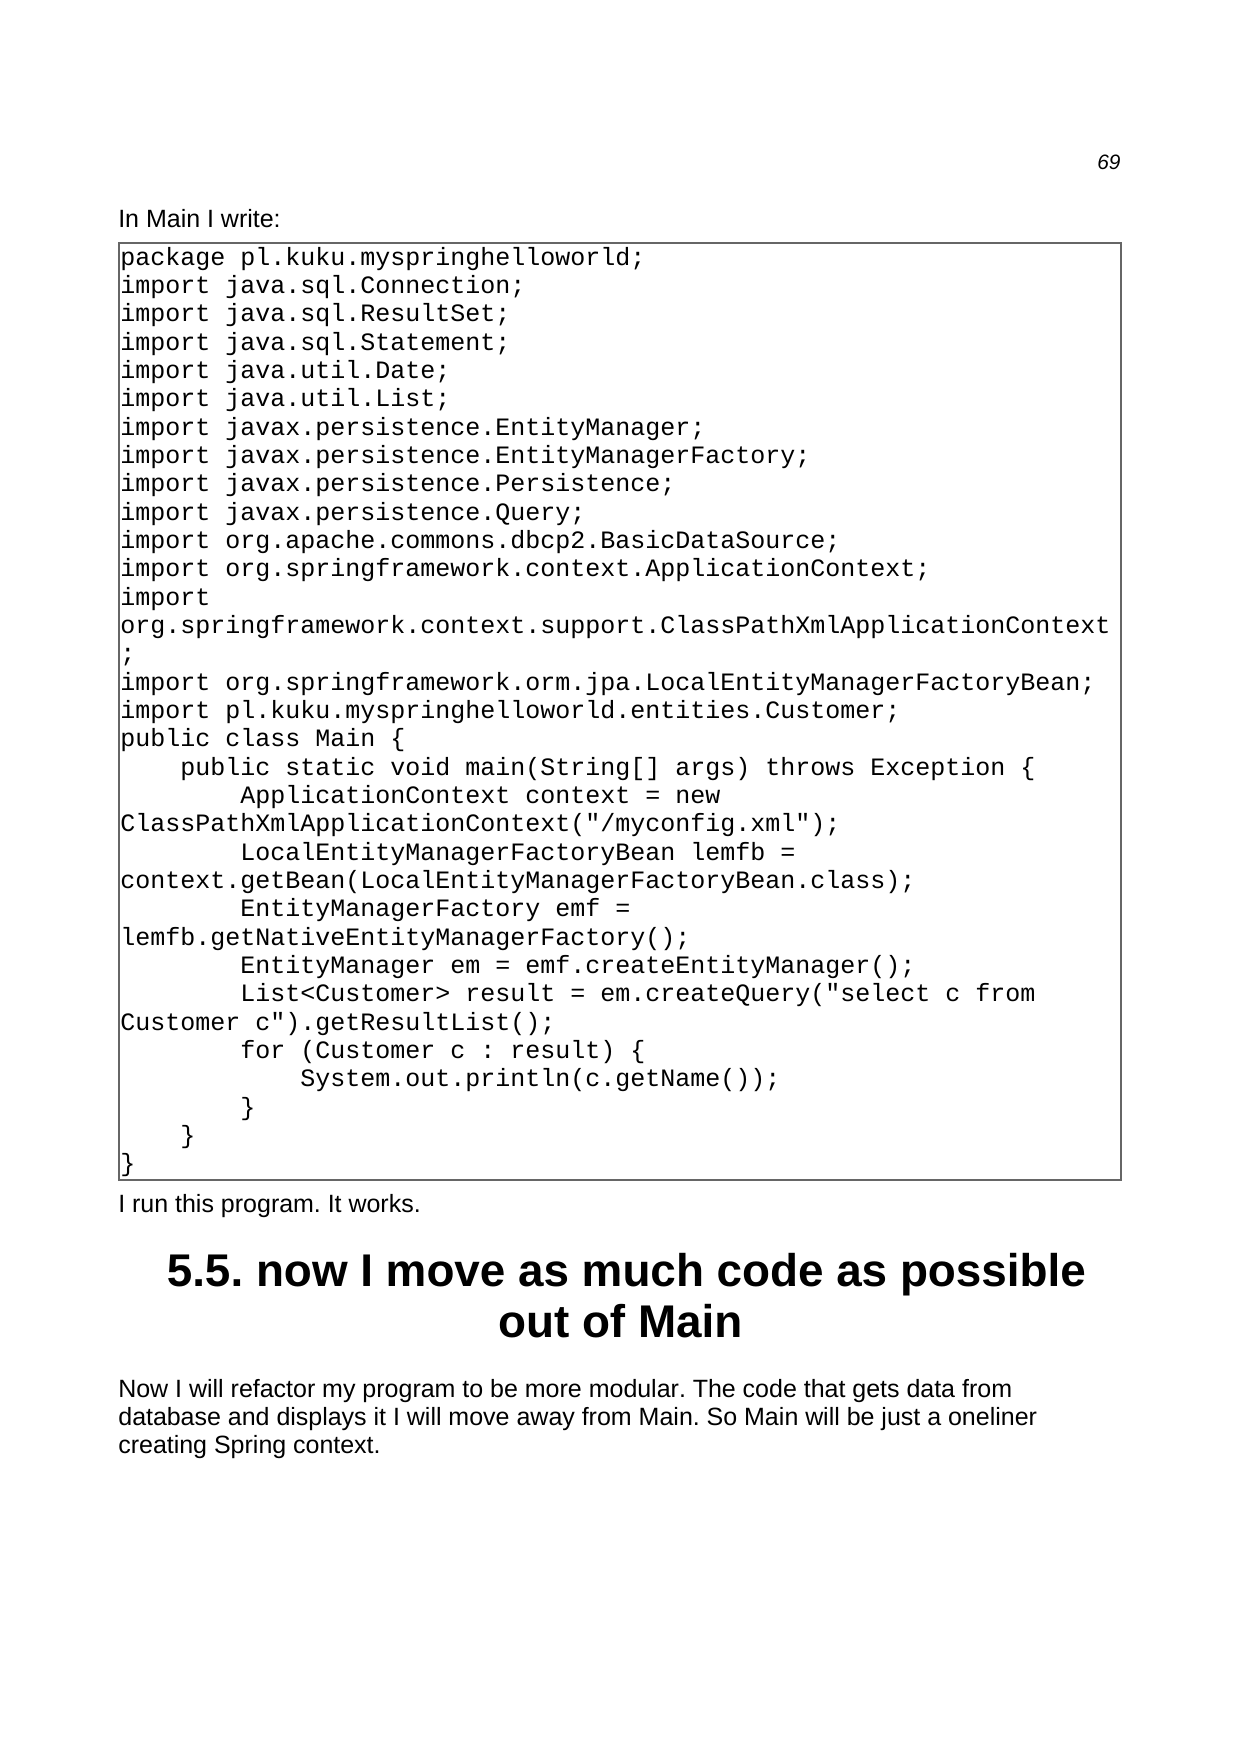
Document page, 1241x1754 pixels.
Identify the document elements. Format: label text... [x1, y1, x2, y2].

text for (Customer c : result) { [120, 1035, 1120, 1064]
text import java.util.List; [120, 384, 1120, 412]
text import java.sql.Connection; [120, 270, 1120, 299]
text import org.springframework.orm.jpa.LocalEntityManagerFactoryBean; [120, 667, 1120, 695]
text public static void main(String[] args) throws Exception { [120, 752, 1120, 780]
text import org.springframework.context.ApplicationContext; [120, 554, 1120, 582]
text import java.util.Date; [120, 355, 1120, 384]
text List<Customer> result = em.createQuery("select c from Customer c").getResultList(); [120, 979, 1120, 1035]
text import pl.kuku.myspringhelloworld.entities.Customer; [120, 695, 1120, 724]
text import java.sql.ResultSet; [120, 299, 1120, 327]
text } [120, 1092, 1120, 1120]
text EntityManagerFactory emf = lemfb.getNativeEntityManagerFactory(); [120, 894, 1120, 950]
text } [120, 1149, 1120, 1179]
text import org.apache.commons.dbcp2.BasicDataSource; [120, 525, 1120, 554]
text ApplicationContext context = new ClassPathXmlApplicationContext("/myconfig.xml"); [120, 780, 1120, 837]
text I run this program. It works. [118, 1190, 1122, 1218]
subtitle now I move as much code as possible out of Main [118, 1245, 1122, 1348]
text package pl.kuku.myspringhelloworld; [120, 244, 1120, 270]
text Now I will refactor my program to be more modular. The code that gets data from database and displays it I will move away from Main. So Main will be just a oneliner creating Spring context. [118, 1374, 1122, 1458]
text import javax.persistence.Query; [120, 497, 1120, 525]
text import org.springframework.context.support.ClassPathXmlApplicationContext; [120, 582, 1120, 667]
text public class Main { [120, 724, 1120, 752]
text In Main I write: [118, 205, 1122, 233]
text import javax.persistence.EntityManager; [120, 412, 1120, 440]
text EntityManager em = emf.createEntityManager(); [120, 950, 1120, 979]
text System.out.println(c.getName()); [120, 1064, 1120, 1092]
text } [120, 1120, 1120, 1149]
text import javax.persistence.EntityManagerFactory; [120, 440, 1120, 469]
text import java.sql.Statement; [120, 327, 1120, 355]
text import javax.persistence.Persistence; [120, 469, 1120, 497]
text LocalEntityManagerFactoryBean lemfb = context.getBean(LocalEntityManagerFactoryBean.class); [120, 837, 1120, 894]
